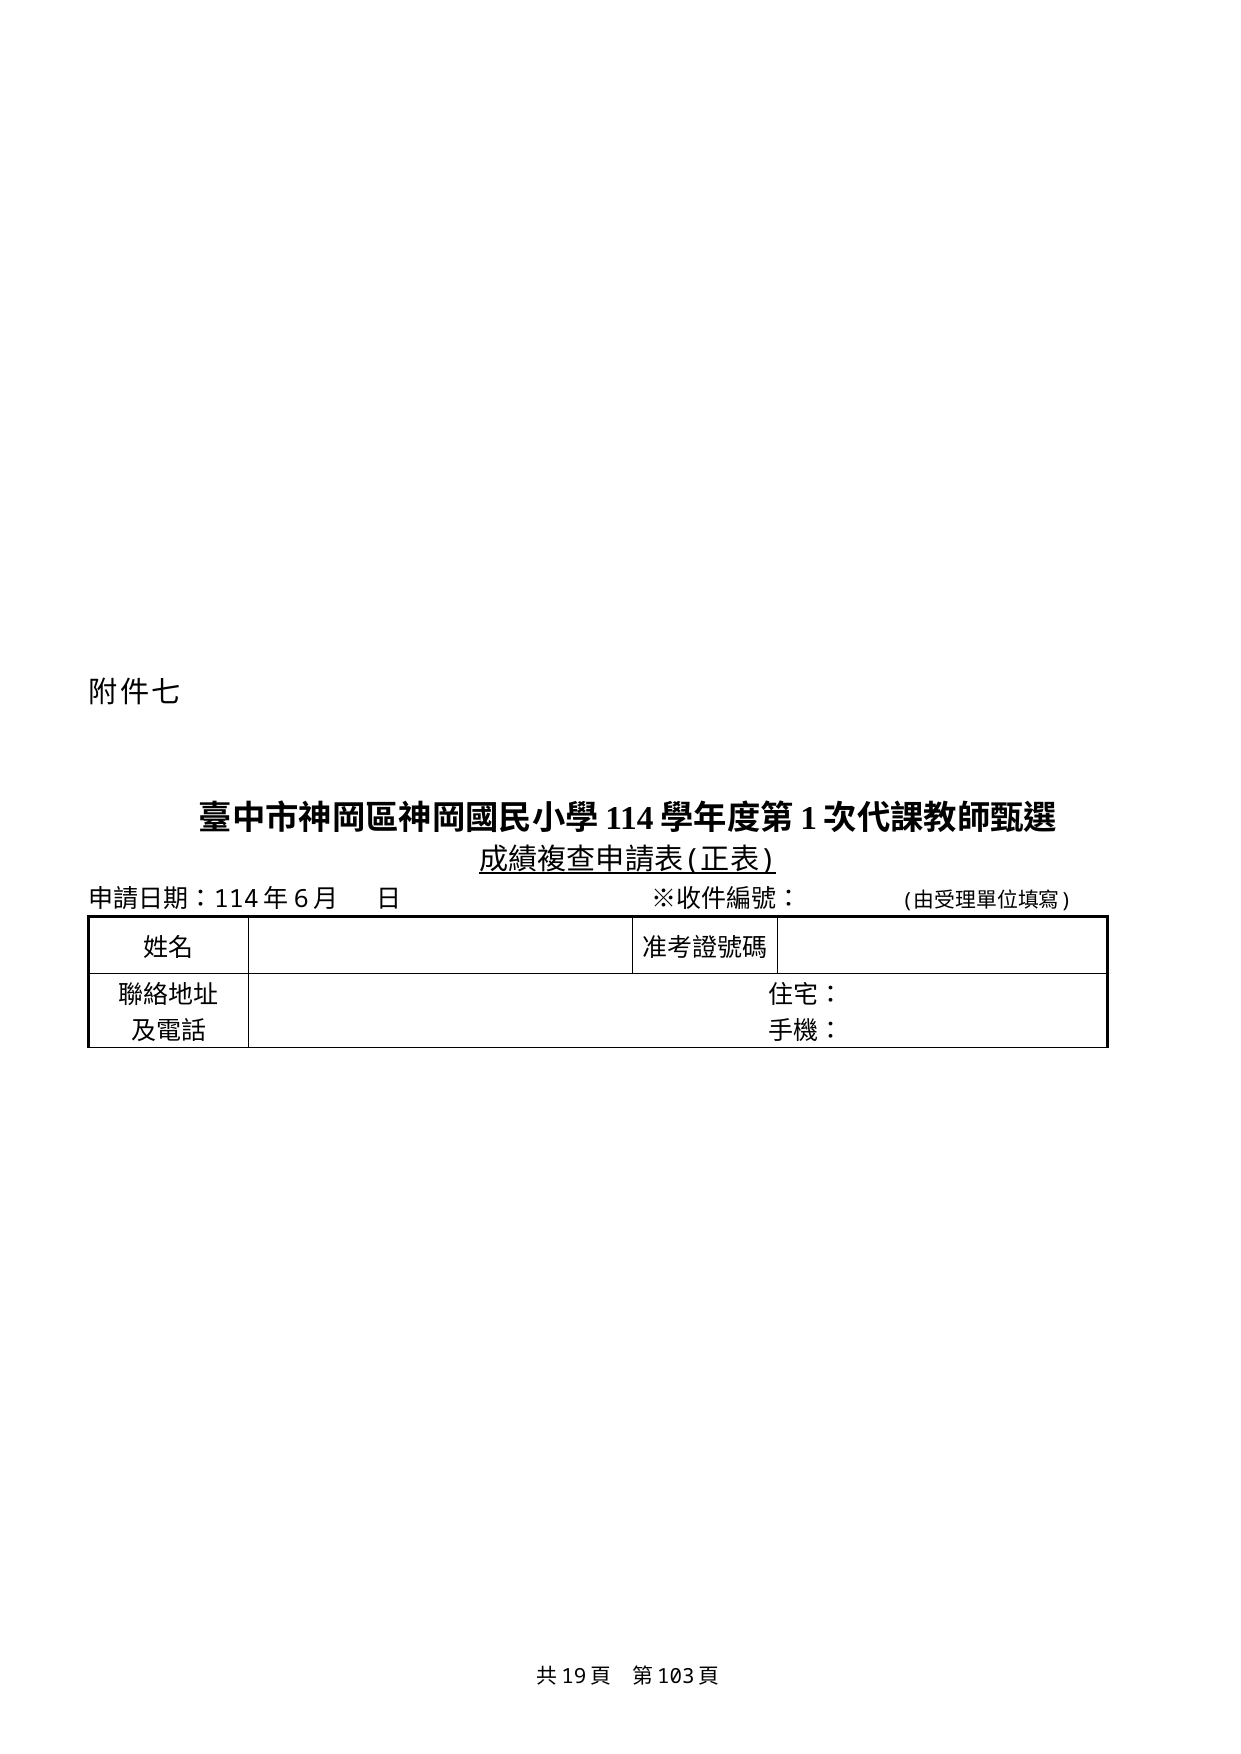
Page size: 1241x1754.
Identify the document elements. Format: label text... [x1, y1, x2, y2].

table_header 准考證號碼 [633, 918, 777, 973]
text 成績複查申請表(正表) [89, 836, 1167, 878]
table_header [778, 918, 1106, 973]
text 附件七 [89, 648, 1167, 711]
table_cell [249, 974, 765, 1047]
table_cell 住宅： 手機： [765, 974, 1106, 1047]
table_cell 聯絡地址 及電話 [90, 974, 248, 1047]
text 臺中市神岡區神岡國民小學114學年度第1次代課教師甄選 [89, 773, 1167, 836]
text 申請日期：114年6月 日 ※收件編號： (由受理單位填寫) [89, 878, 1167, 914]
table_header 姓名 [90, 918, 248, 973]
table_header [249, 918, 632, 973]
